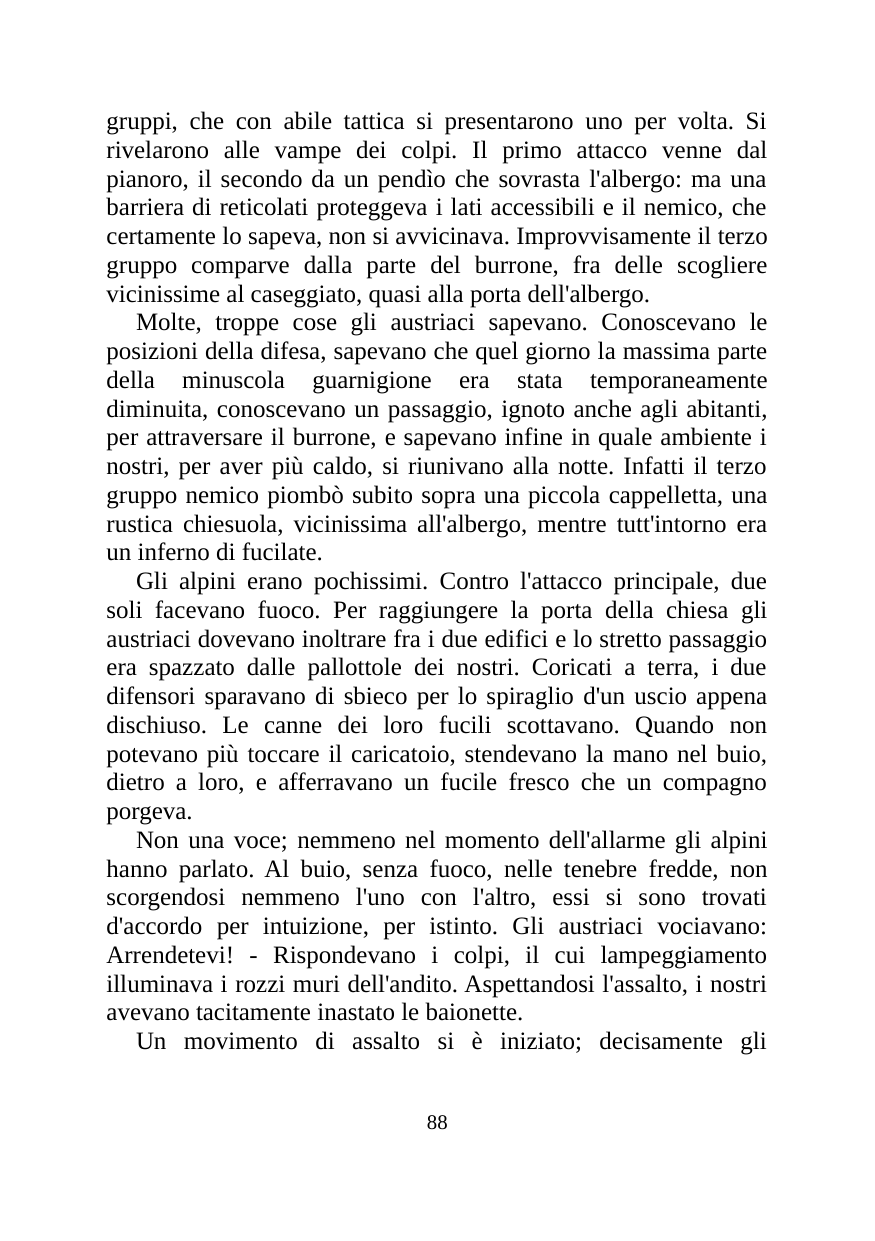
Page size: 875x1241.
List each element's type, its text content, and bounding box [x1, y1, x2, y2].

text Gli alpini erano pochissimi. Contro l'attacco principale, due soli facevano fuoco. Per raggiungere la porta della chiesa gli austriaci dovevano inoltrare fra i due edifici e lo stretto passaggio era spazzato dalle pallottole dei nostri. Coricati a terra, i due difensori sparavano di sbieco per lo spiraglio d'un uscio appena dischiuso. Le canne dei loro fucili scottavano. Quando non potevano più toccare il caricatoio, stendevano la mano nel buio, dietro a loro, e afferravano un fucile fresco che un compagno porgeva. [106, 566, 768, 825]
text Molte, troppe cose gli austriaci sapevano. Conoscevano le posizioni della difesa, sapevano che quel giorno la massima parte della minuscola guarnigione era stata temporaneamente diminuita, conoscevano un passaggio, ignoto anche agli abitanti, per attraversare il burrone, e sapevano infine in quale ambiente i nostri, per aver più caldo, si riunivano alla notte. Infatti il terzo gruppo nemico piombò subito sopra una piccola cappelletta, una rustica chiesuola, vicinissima all'albergo, mentre tutt'intorno era un inferno di fucilate. [106, 307, 768, 566]
text Un movimento di assalto si è iniziato; decisamente gli [106, 1026, 768, 1055]
text gruppi, che con abile tattica si presentarono uno per volta. Si rivelarono alle vampe dei colpi. Il primo attacco venne dal pianoro, il secondo da un pendìo che sovrasta l'albergo: ma una barriera di reticolati proteggeva i lati accessibili e il nemico, che certamente lo sapeva, non si avvicinava. Improvvisamente il terzo gruppo comparve dalla parte del burrone, fra delle scogliere vicinissime al caseggiato, quasi alla porta dell'albergo. [106, 106, 768, 307]
text Non una voce; nemmeno nel momento dell'allarme gli alpini hanno parlato. Al buio, senza fuoco, nelle tenebre fredde, non scorgendosi nemmeno l'uno con l'altro, essi si sono trovati d'accordo per intuizione, per istinto. Gli austriaci vociavano: Arrendetevi! - Rispondevano i colpi, il cui lampeggiamento illuminava i rozzi muri dell'andito. Aspettandosi l'assalto, i nostri avevano tacitamente inastato le baionette. [106, 825, 768, 1026]
